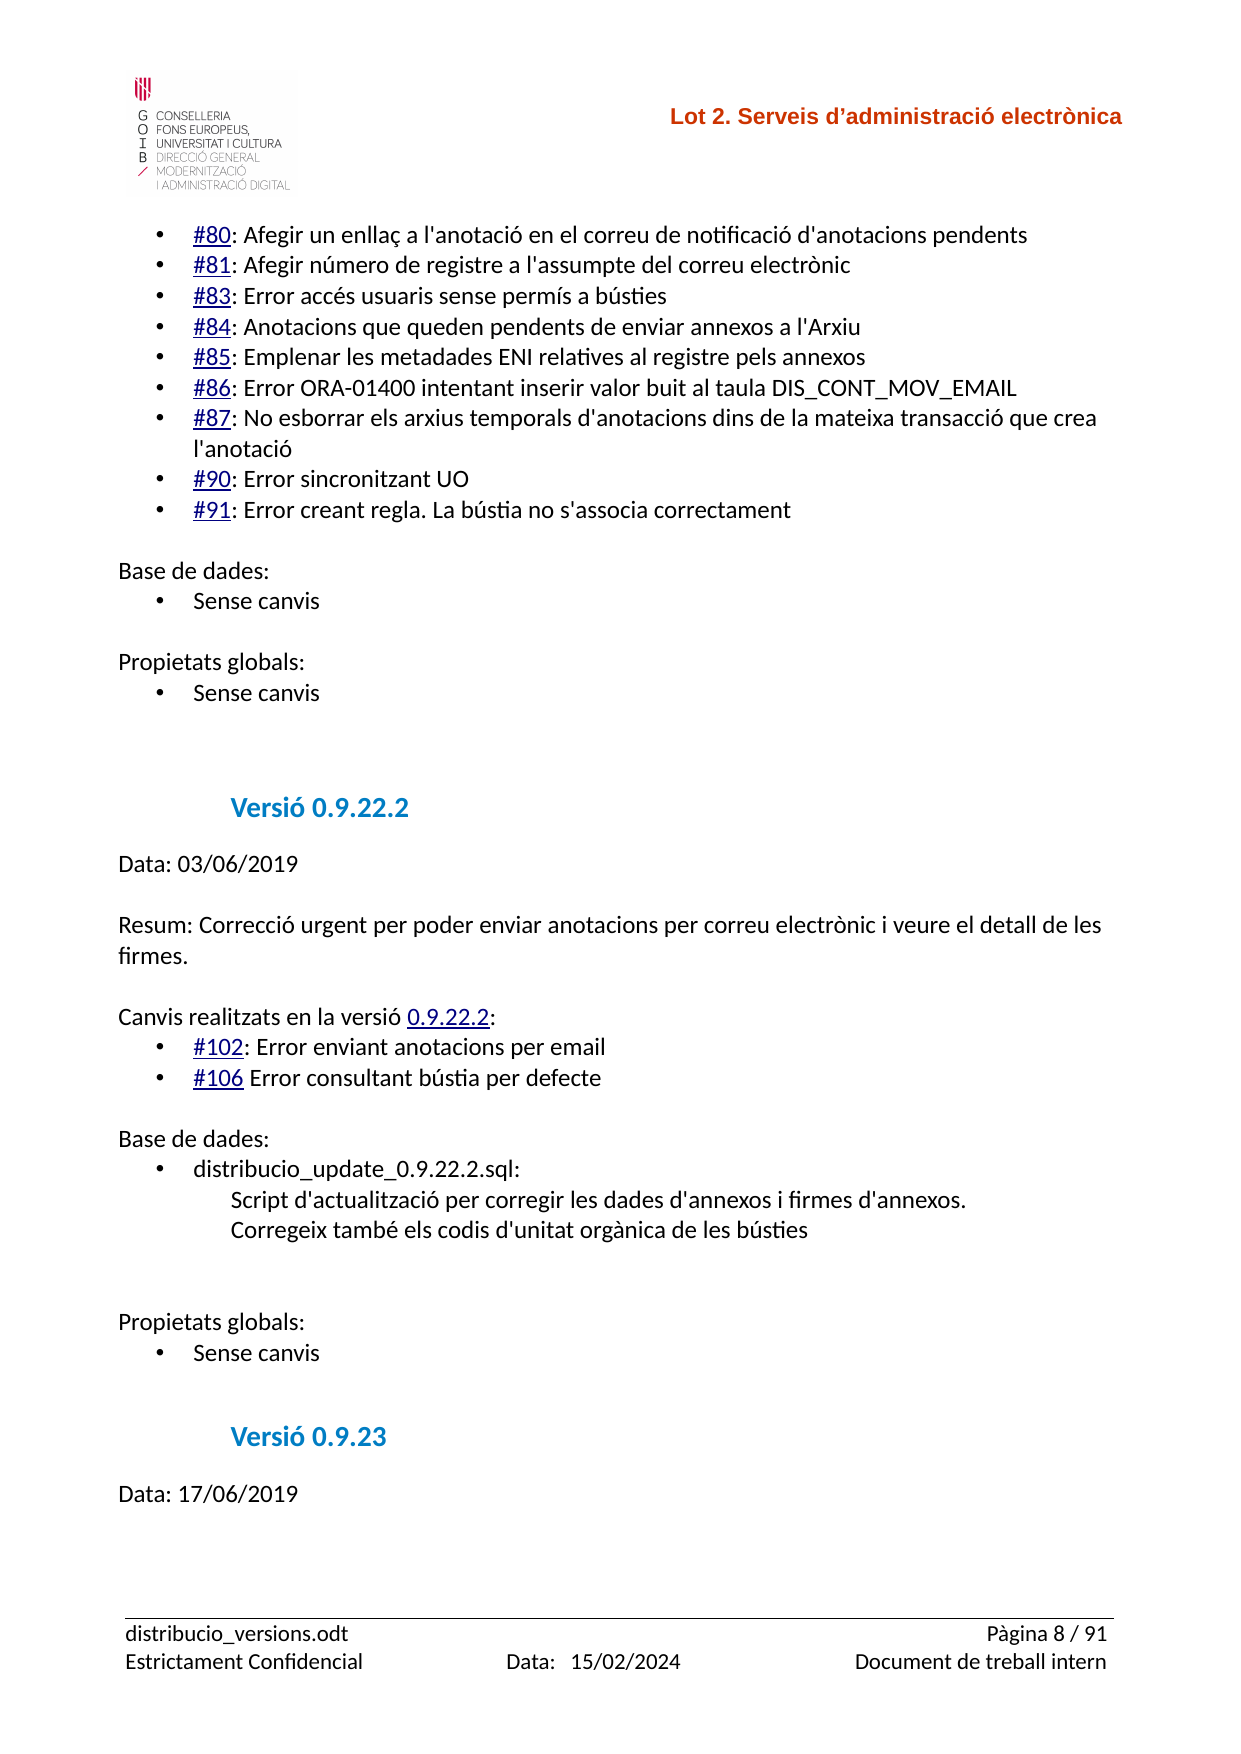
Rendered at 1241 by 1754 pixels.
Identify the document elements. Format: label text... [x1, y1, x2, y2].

list Sense canvis [156, 1337, 1122, 1367]
list #87: No esborrar els arxius temporals d'anotacions dins de la mateixa transacció que crea l'anotació [156, 402, 1122, 463]
list #91: Error creant regla. La bústia no s'associa correctament [156, 494, 1122, 524]
list #81: Afegir número de registre a l'assumpte del correu electrònic [156, 250, 1122, 280]
list #80: Afegir un enllaç a l'anotació en el correu de notificació d'anotacions pendents [156, 219, 1122, 250]
text Data: 17/06/2019 [118, 1478, 1122, 1508]
text Data: 03/06/2019 [118, 848, 1122, 879]
list #83: Error accés usuaris sense permís a bústies [156, 280, 1122, 311]
text Canvis realitzats en la versió 0.9.22.2: [118, 1001, 1122, 1032]
list #106 Error consultant bústia per defecte [156, 1062, 1122, 1093]
list Sense canvis [156, 677, 1122, 707]
subtitle Versió 0.9.22.2 [153, 789, 1122, 825]
text Base de dades: [118, 555, 1122, 585]
list Corregeix també els codis d'unitat orgànica de les bústies [193, 1215, 1122, 1245]
list #102: Error enviant anotacions per email [156, 1032, 1122, 1062]
list distribucio_update_0.9.22.2.sql: [156, 1154, 1122, 1184]
text Resum: Correcció urgent per poder enviar anotacions per correu electrònic i veure el detall de les firmes. [118, 909, 1122, 971]
text Propietats globals: [118, 646, 1122, 677]
list Sense canvis [156, 585, 1122, 616]
subtitle Versió 0.9.23 [153, 1418, 1122, 1454]
picture [126, 70, 299, 197]
text Propietats globals: [118, 1306, 1122, 1337]
text Base de dades: [118, 1123, 1122, 1154]
list Script d'actualització per corregir les dades d'annexos i firmes d'annexos. [193, 1184, 1122, 1215]
list #84: Anotacions que queden pendents de enviar annexos a l'Arxiu [156, 311, 1122, 341]
list #90: Error sincronitzant UO [156, 463, 1122, 494]
list #86: Error ORA-01400 intentant inserir valor buit al taula DIS_CONT_MOV_EMAIL [156, 372, 1122, 402]
list #85: Emplenar les metadades ENI relatives al registre pels annexos [156, 341, 1122, 372]
